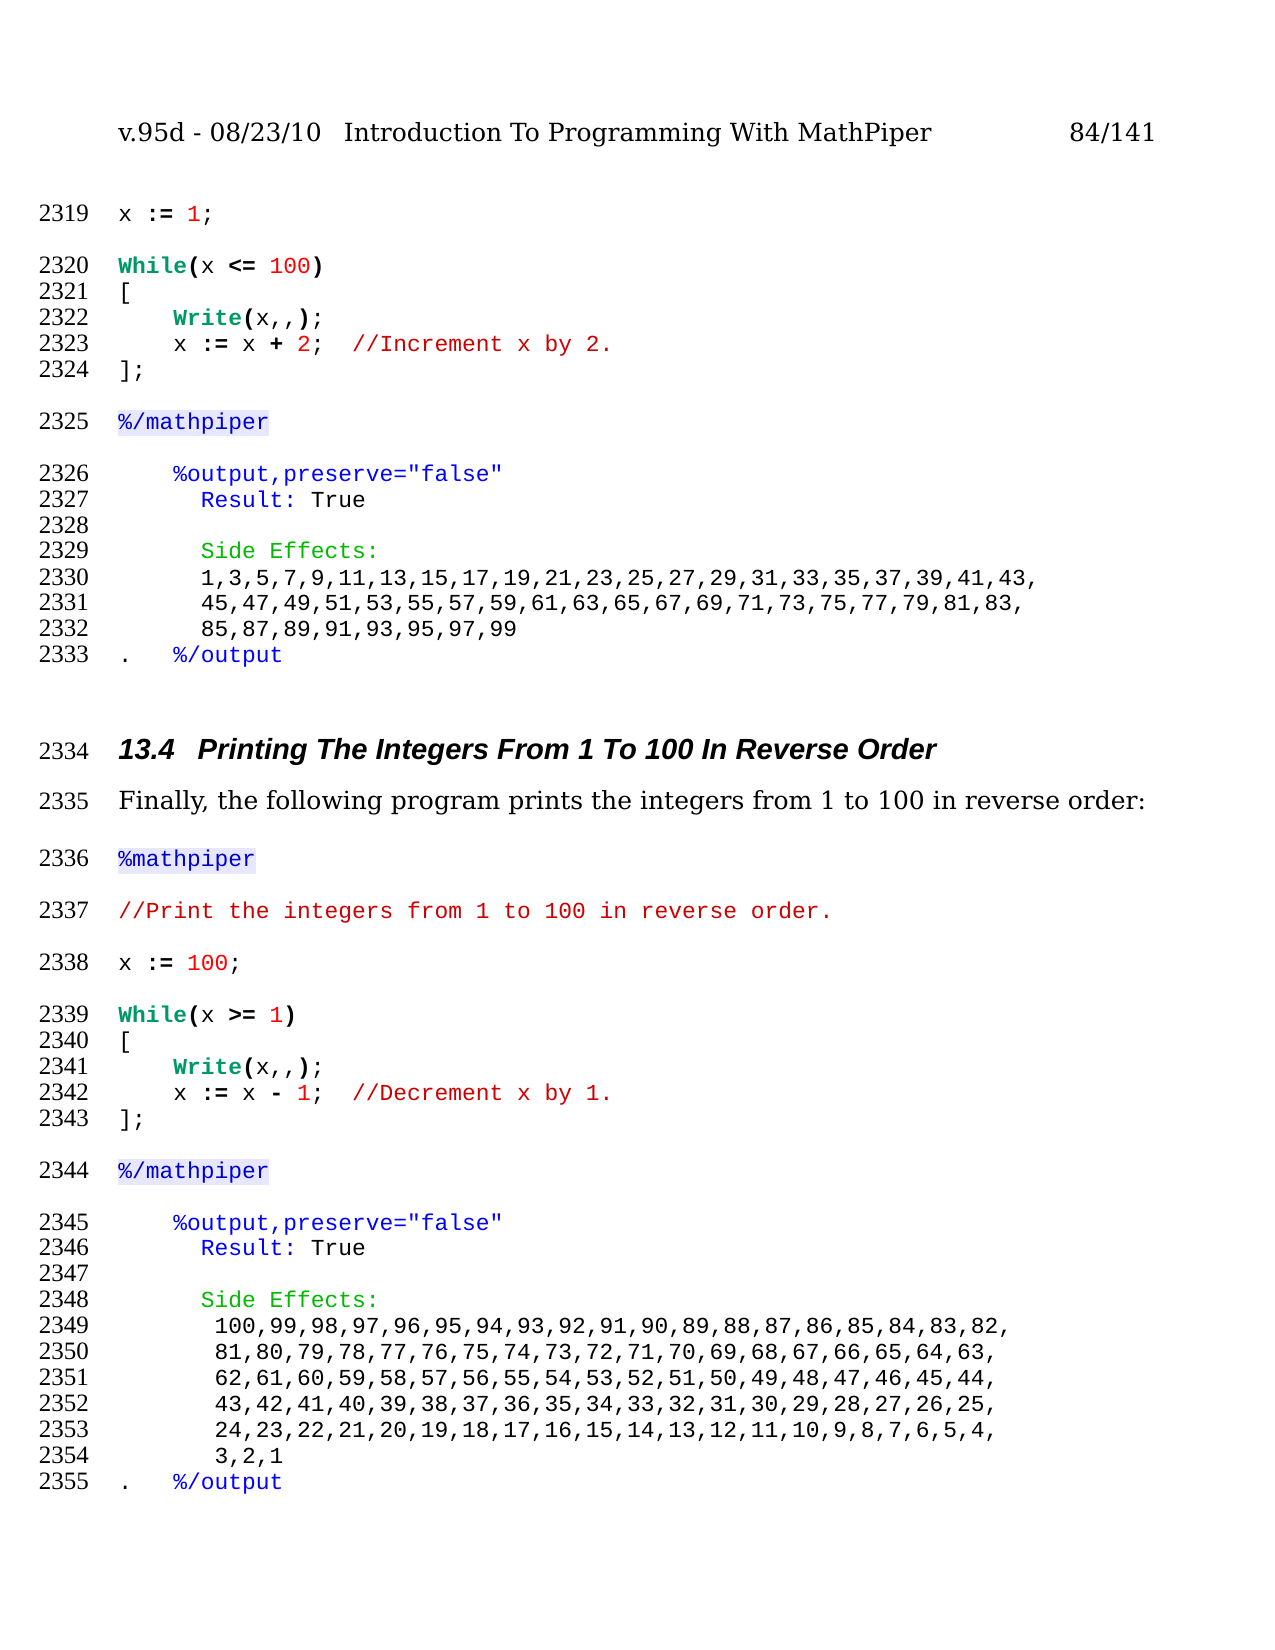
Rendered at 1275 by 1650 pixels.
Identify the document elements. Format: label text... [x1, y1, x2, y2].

text 62,61,60,59,58,57,56,55,54,53,52,51,50,49,48,47,46,45,44, [118, 1366, 1157, 1392]
text Side Effects: [118, 540, 1157, 566]
text x := x + 2; //Increment x by 2. [118, 332, 1157, 358]
text Side Effects: [118, 1289, 1157, 1314]
text %mathpiper [118, 848, 1157, 874]
text 43,42,41,40,39,38,37,36,35,34,33,32,31,30,29,28,27,26,25, [118, 1392, 1157, 1418]
text %output,preserve="false" [118, 1211, 1157, 1237]
text 1,3,5,7,9,11,13,15,17,19,21,23,25,27,29,31,33,35,37,39,41,43, [118, 566, 1157, 592]
text %/mathpiper [118, 410, 1157, 436]
text While(x <= 100) [118, 254, 1157, 281]
text Finally, the following program prints the integers from 1 to 100 in reverse order: [118, 787, 1157, 816]
text Result: True [118, 1237, 1157, 1263]
text 100,99,98,97,96,95,94,93,92,91,90,89,88,87,86,85,84,83,82, [118, 1314, 1157, 1341]
text //Print the integers from 1 to 100 in reverse order. [118, 899, 1157, 926]
text 45,47,49,51,53,55,57,59,61,63,65,67,69,71,73,75,77,79,81,83, [118, 592, 1157, 618]
text 81,80,79,78,77,76,75,74,73,72,71,70,69,68,67,66,65,64,63, [118, 1341, 1157, 1366]
text 3,2,1 [118, 1444, 1157, 1470]
text %/mathpiper [118, 1159, 1157, 1185]
text Write(x,,); [118, 1055, 1157, 1081]
text x := 100; [118, 951, 1157, 977]
text . %/output [118, 644, 1157, 669]
text %output,preserve="false" [118, 462, 1157, 488]
text Result: True [118, 488, 1157, 514]
text 24,23,22,21,20,19,18,17,16,15,14,13,12,11,10,9,8,7,6,5,4, [118, 1418, 1157, 1444]
text While(x >= 1) [118, 1003, 1157, 1029]
text x := x - 1; //Decrement x by 1. [118, 1081, 1157, 1107]
subtitle Printing The Integers From 1 To 100 In Reverse Order [118, 732, 1157, 766]
text 85,87,89,91,93,95,97,99 [118, 618, 1157, 644]
text [ [118, 1029, 1157, 1055]
text [ [118, 281, 1157, 306]
text ]; [118, 1107, 1157, 1133]
text . %/output [118, 1470, 1157, 1496]
text x := 1; [118, 203, 1157, 229]
text ]; [118, 358, 1157, 384]
text Write(x,,); [118, 306, 1157, 332]
